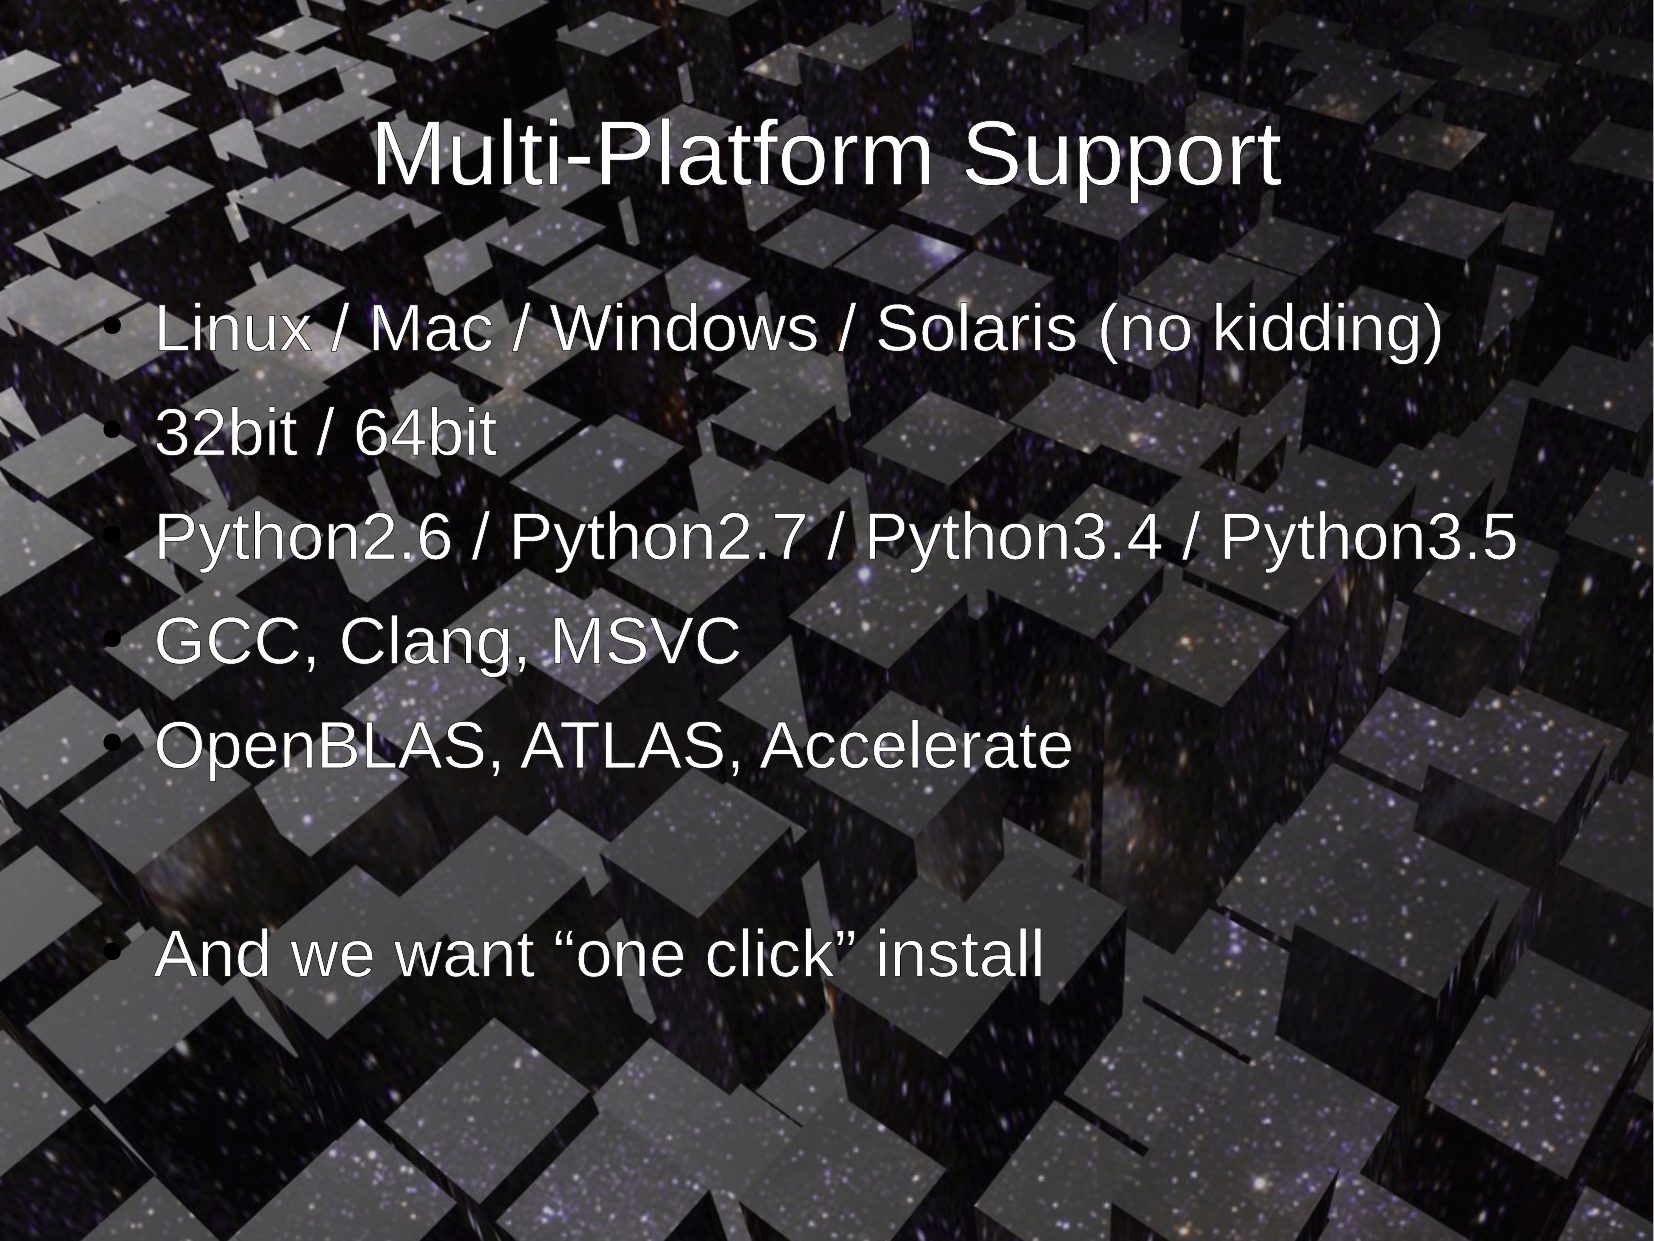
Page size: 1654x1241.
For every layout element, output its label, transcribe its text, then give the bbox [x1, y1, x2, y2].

picture [0, 0, 1654, 1241]
title Multi-Platform Support [82, 49, 1571, 257]
list Linux / Mac / Windows / Solaris (no kidding) 32bit / 64bit Python2.6 / Python2.7 / Python3.4 / Python3.5 GCC, Clang, MSVC OpenBLAS, ATLAS, Accelerate And we want “one click” install [82, 290, 1571, 1010]
